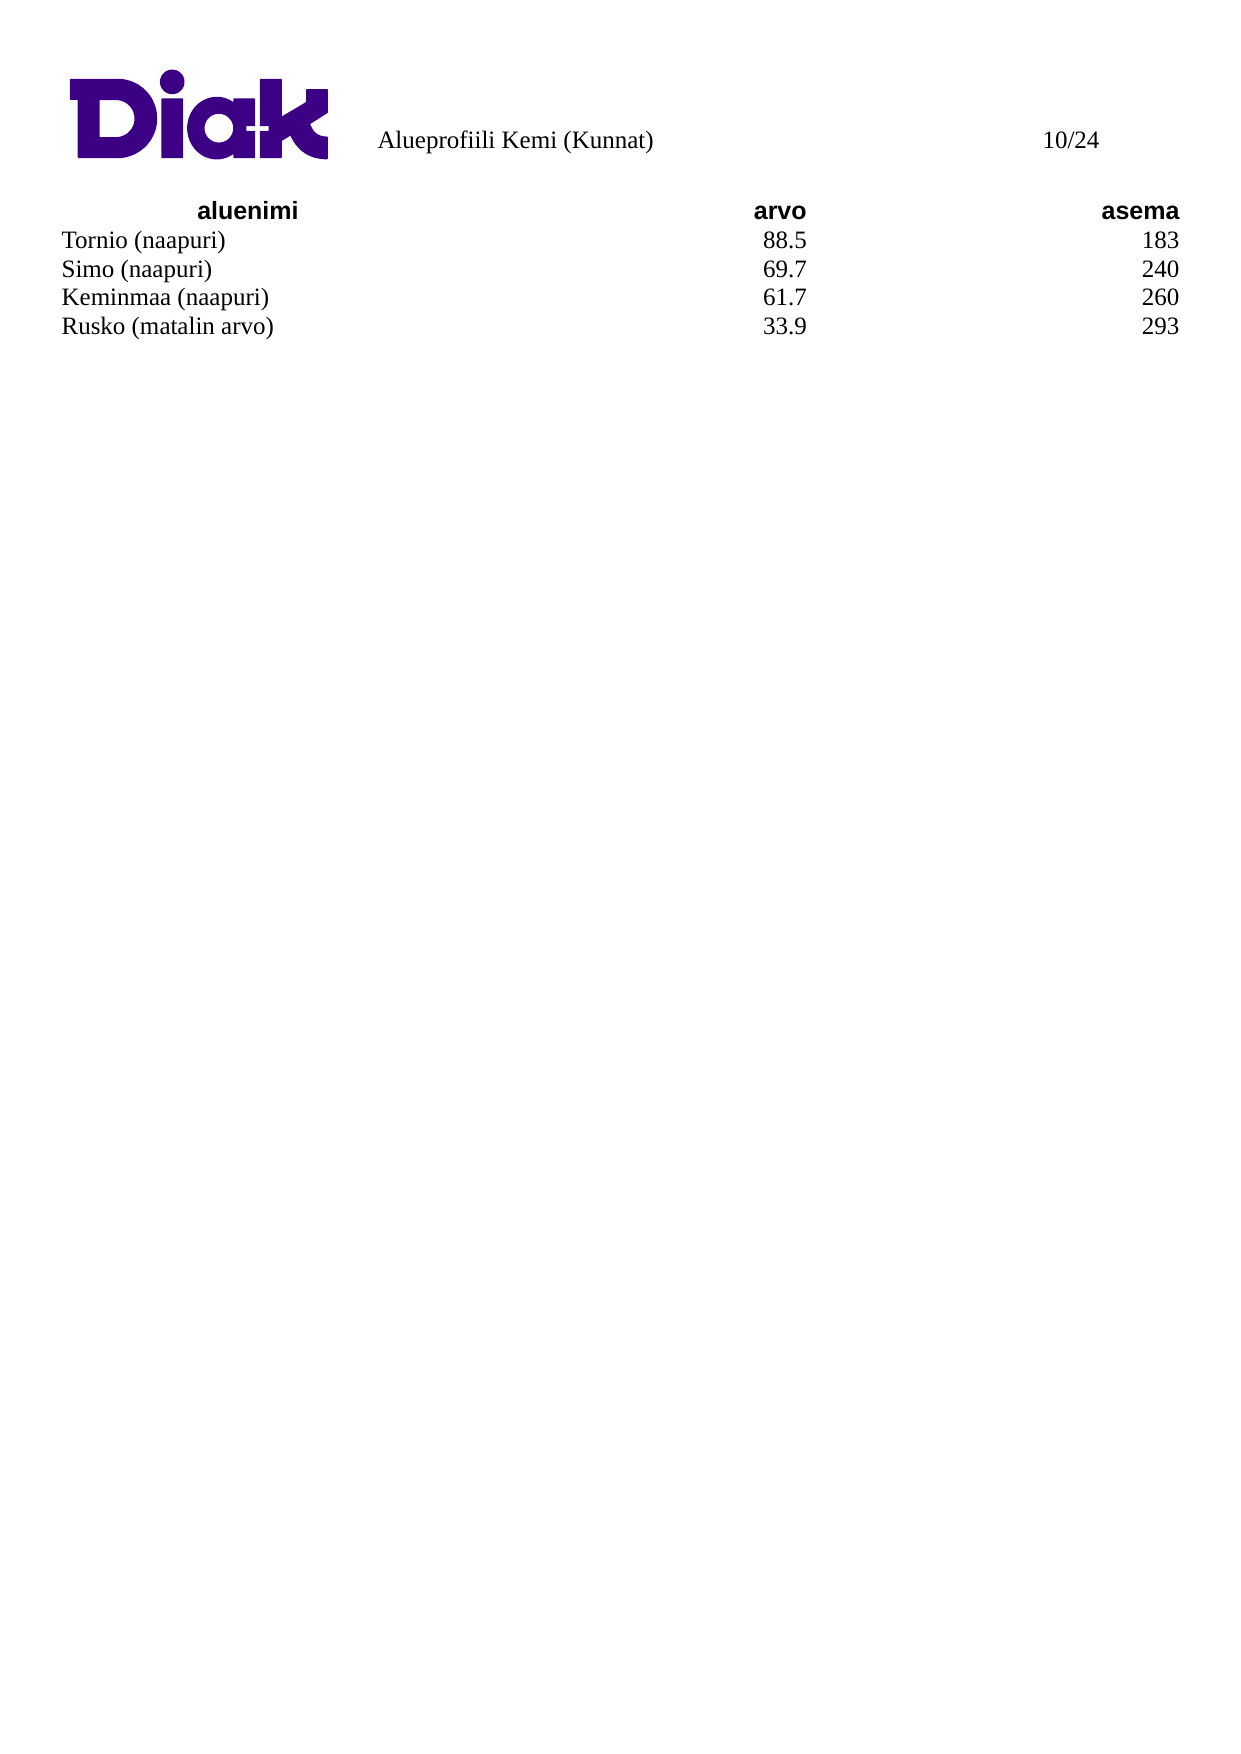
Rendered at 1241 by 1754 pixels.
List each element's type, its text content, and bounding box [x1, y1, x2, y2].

table_header arvo [434, 196, 806, 225]
table_header aluenimi [61, 196, 434, 225]
table_cell 61.7 [434, 283, 806, 311]
table_cell 33.9 [434, 311, 806, 340]
table_cell 260 [806, 283, 1179, 311]
table_header asema [806, 196, 1179, 225]
table_cell Keminmaa (naapuri) [61, 283, 434, 311]
table_cell 293 [806, 311, 1179, 340]
table_cell 183 [806, 225, 1179, 254]
table_cell Rusko (matalin arvo) [61, 311, 434, 340]
table_cell 69.7 [434, 254, 806, 282]
table_cell Tornio (naapuri) [61, 225, 434, 254]
table_cell 88.5 [434, 225, 806, 254]
table_cell Simo (naapuri) [61, 254, 434, 282]
table_cell 240 [806, 254, 1179, 282]
